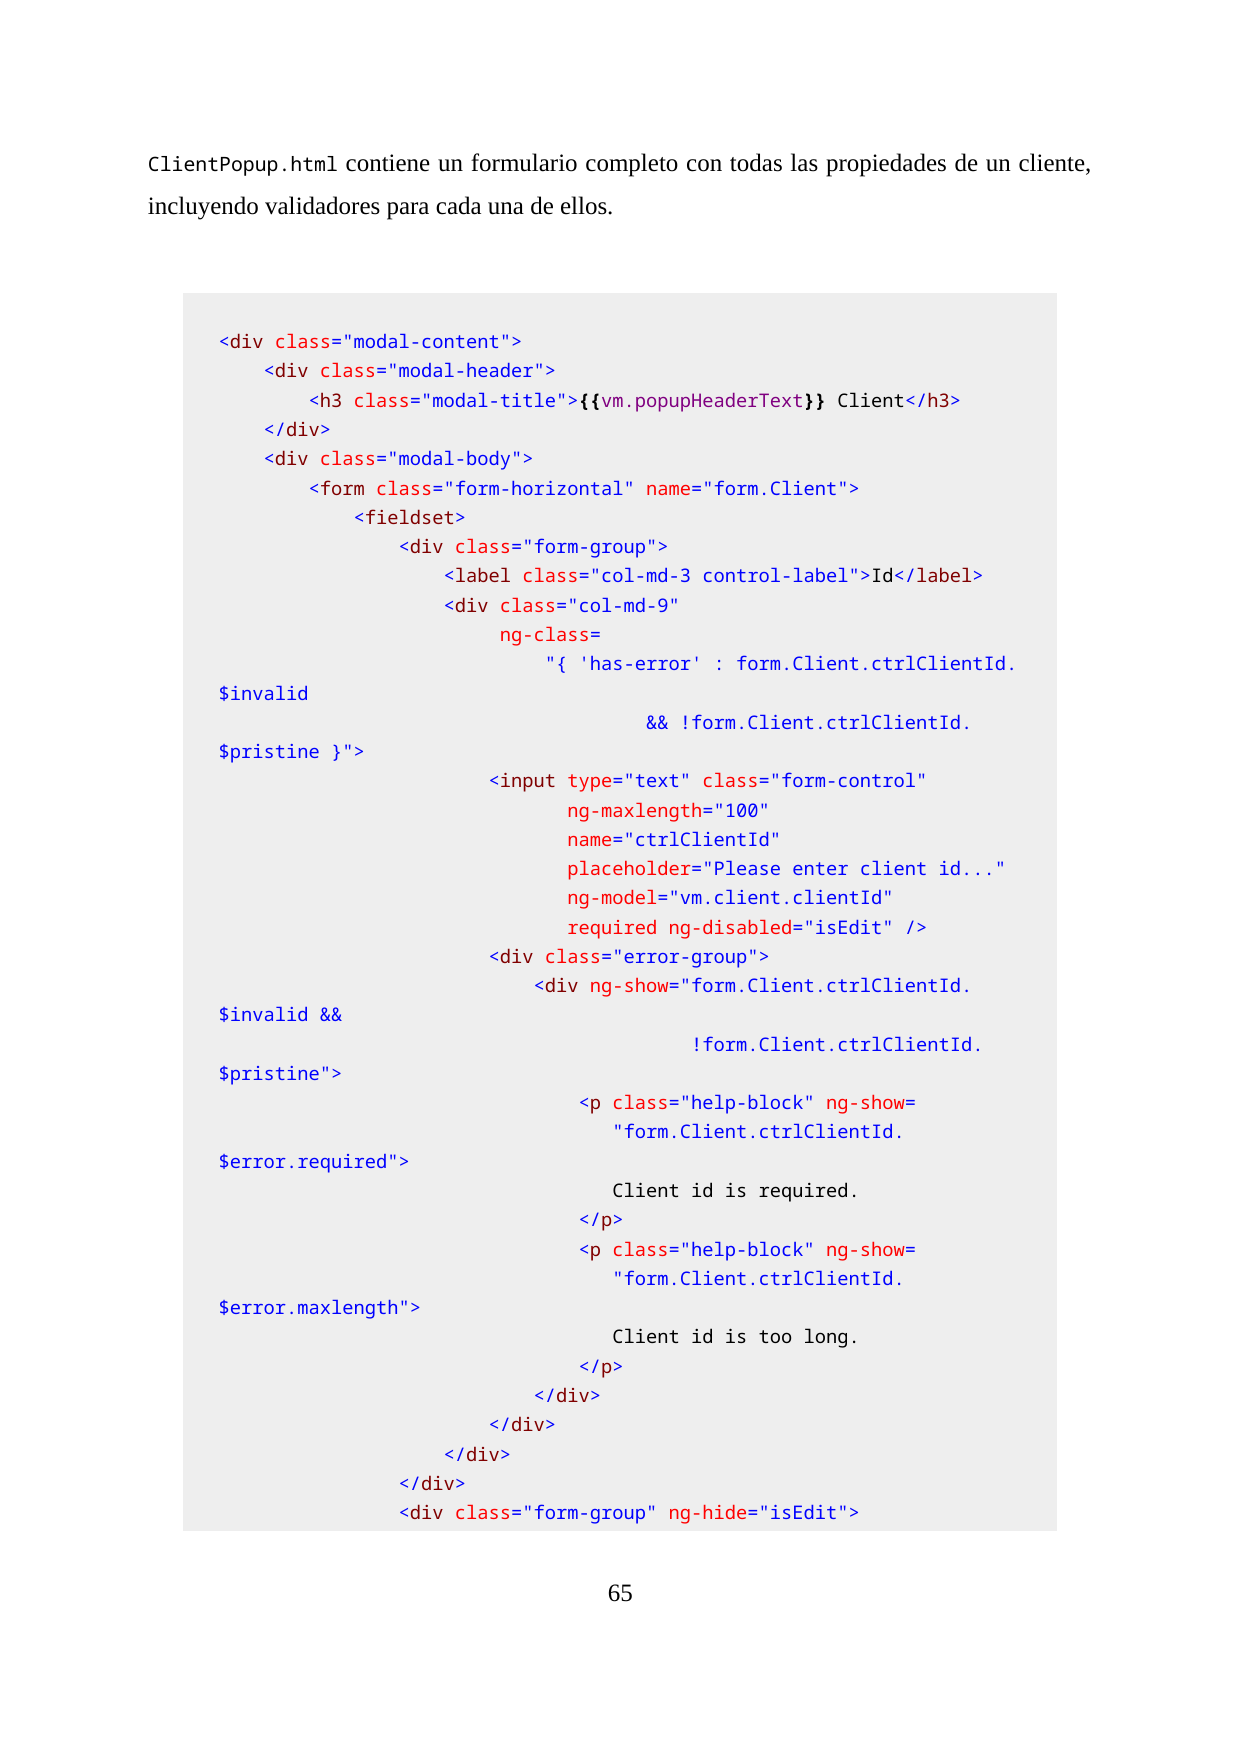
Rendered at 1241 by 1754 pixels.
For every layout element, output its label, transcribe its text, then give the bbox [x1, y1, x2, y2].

table_header <div class="modal-content"> <div class="modal-header"> <h3 class="modal-title">{{vm.popupHeaderText}} Client</h3> </div> <div class="modal-body"> <form class="form-horizontal" name="form.Client"> <fieldset> <div class="form-group"> <label class="col-md-3 control-label">Id</label> <div class="col-md-9" ng-class= "{ 'has-error' : form.Client.ctrlClientId.$invalid && !form.Client.ctrlClientId.$pristine }"> <input type="text" class="form-control" ng-maxlength="100" name="ctrlClientId" placeholder="Please enter client id..." ng-model="vm.client.clientId" required ng-disabled="isEdit" /> <div class="error-group"> <div ng-show="form.Client.ctrlClientId.$invalid && !form.Client.ctrlClientId.$pristine"> <p class="help-block" ng-show= "form.Client.ctrlClientId.$error.required"> Client id is required. </p> <p class="help-block" ng-show= "form.Client.ctrlClientId.$error.maxlength"> Client id is too long. </p> </div> </div> </div> </div> <div class="form-group" ng-hide="isEdit"> [183, 293, 1057, 1531]
text ClientPopup.html contiene un formulario completo con todas las propiedades de un cliente, incluyendo validadores para cada una de ellos. [148, 148, 1093, 220]
